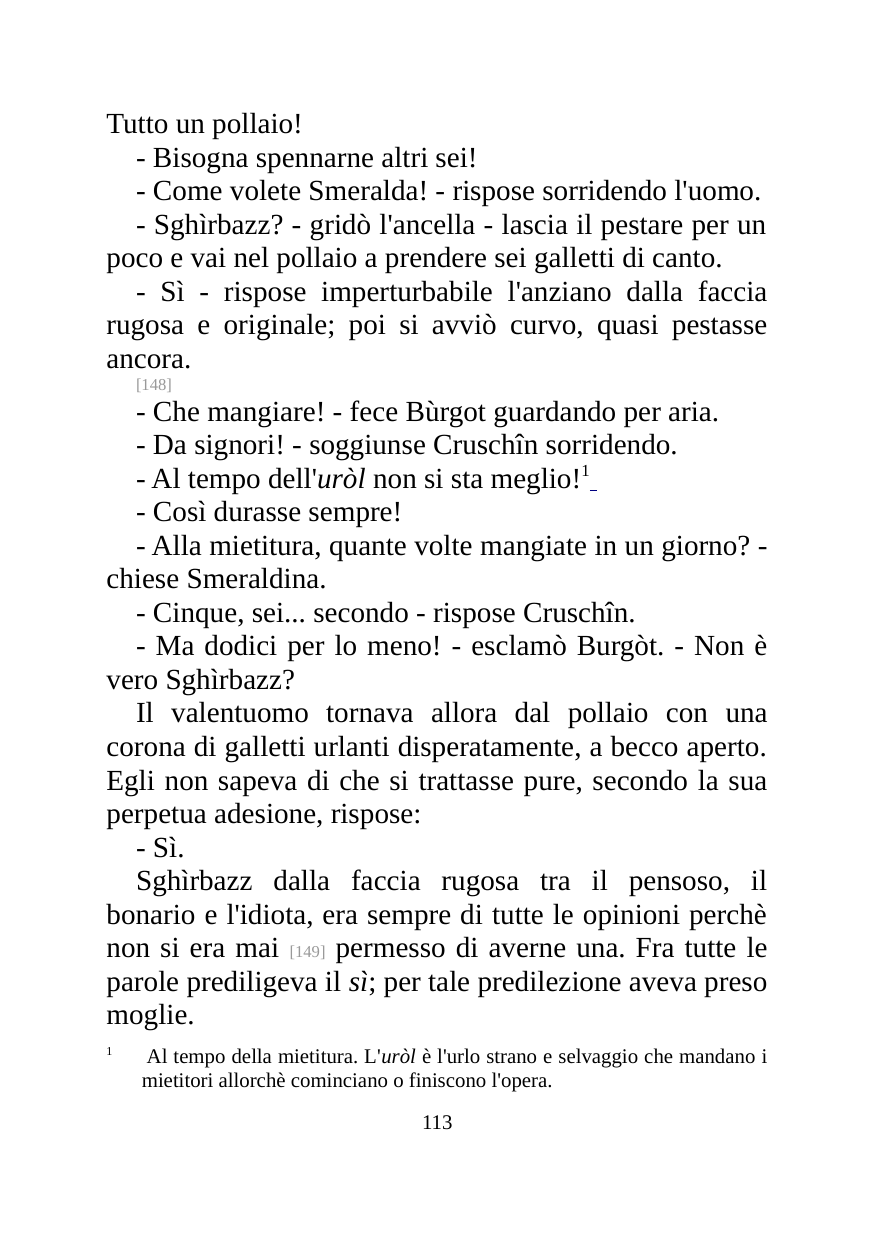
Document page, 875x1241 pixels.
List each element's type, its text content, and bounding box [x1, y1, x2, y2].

text - Da signori! - soggiunse Cruschîn sorridendo. [106, 427, 768, 461]
text - Sghìrbazz? - gridò l'ancella - lascia il pestare per un poco e vai nel pollaio a prendere sei galletti di canto. [106, 207, 768, 274]
text [148] [106, 374, 768, 394]
text - Cinque, sei... secondo - rispose Cruschîn. [106, 595, 768, 628]
text - Alla mietitura, quante volte mangiate in un giorno? - chiese Smeraldina. [106, 528, 768, 595]
text - Sì - rispose imperturbabile l'anziano dalla faccia rugosa e originale; poi si avviò curvo, quasi pestasse ancora. [106, 274, 768, 374]
text Al tempo della mietitura. L'uròl è l'urlo strano e selvaggio che mandano i mietitori allorchè cominciano o finiscono l'opera. [106, 1044, 768, 1092]
text - Tutto un pollaio! [106, 106, 768, 140]
text Sghìrbazz dalla faccia rugosa tra il pensoso, il bonario e l'idiota, era sempre di tutte le opinioni perchè non si era mai [149] permesso di averne una. Fra tutte le parole prediligeva il sì; per tale predilezione aveva preso moglie. [106, 863, 768, 1031]
text - Ma dodici per lo meno! - esclamò Burgòt. - Non è vero Sghìrbazz? [106, 628, 768, 696]
text - Come volete Smeralda! - rispose sorridendo l'uomo. [106, 173, 768, 207]
text - Che mangiare! - fece Bùrgot guardando per aria. [106, 394, 768, 427]
text Il valentuomo tornava allora dal pollaio con una corona di galletti urlanti disperatamente, a becco aperto. Egli non sapeva di che si trattasse pure, secondo la sua perpetua adesione, rispose: [106, 696, 768, 830]
text - Al tempo dell'uròl non si sta meglio! [106, 461, 768, 494]
text - Bisogna spennarne altri sei! [106, 140, 768, 173]
text - Sì. [106, 830, 768, 863]
text - Così durasse sempre! [106, 494, 768, 528]
